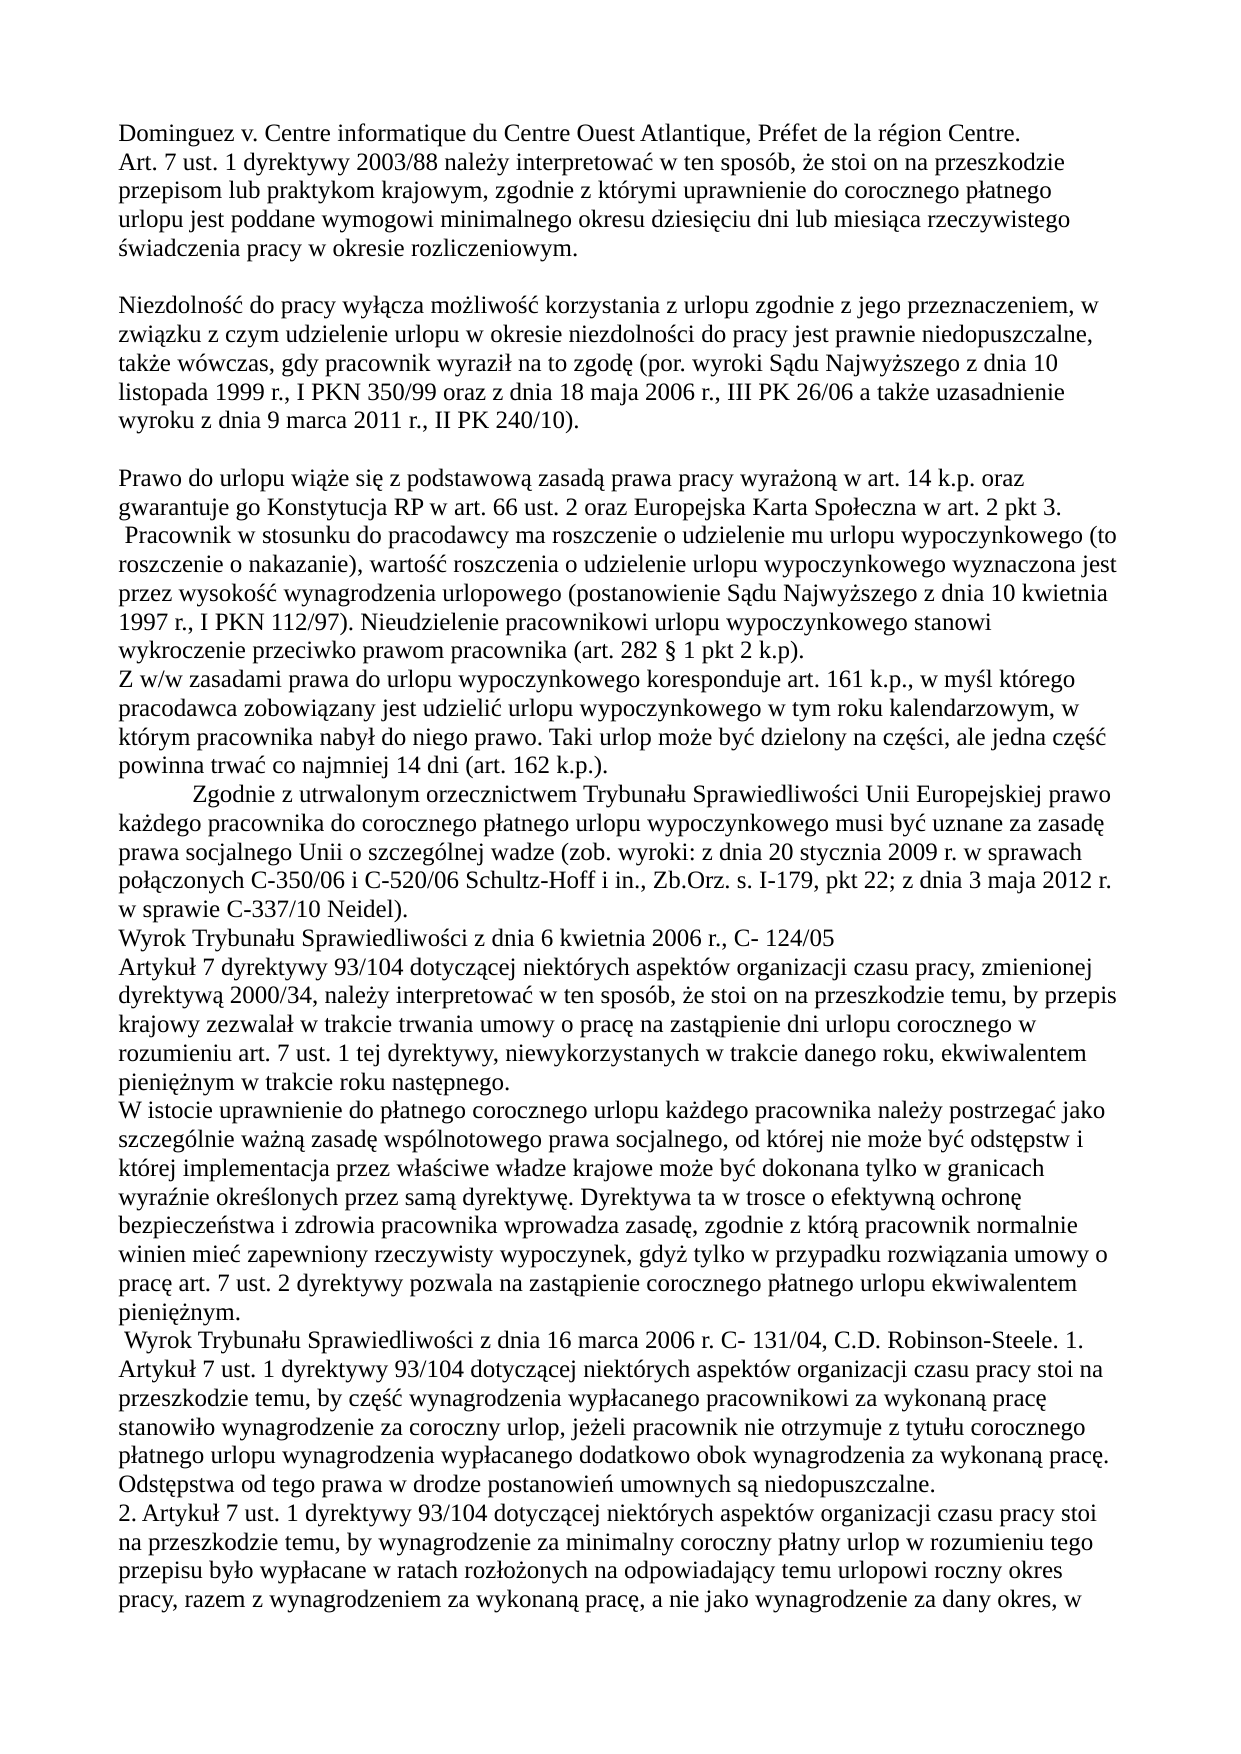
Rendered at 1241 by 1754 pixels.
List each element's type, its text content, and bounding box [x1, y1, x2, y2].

text Wyrok Trybunału Sprawiedliwości z dnia 16 marca 2006 r. C- 131/04, C.D. Robinson-Steele. 1. Artykuł 7 ust. 1 dyrektywy 93/104 dotyczącej niektórych aspektów organizacji czasu pracy stoi na przeszkodzie temu, by część wynagrodzenia wypłacanego pracownikowi za wykonaną pracę stanowiło wynagrodzenie za coroczny urlop, jeżeli pracownik nie otrzymuje z tytułu corocznego płatnego urlopu wynagrodzenia wypłacanego dodatkowo obok wynagrodzenia za wykonaną pracę. Odstępstwa od tego prawa w drodze postanowień umownych są niedopuszczalne. [118, 1326, 1122, 1498]
text Art. 7 ust. 1 dyrektywy 2003/88 należy interpretować w ten sposób, że stoi on na przeszkodzie przepisom lub praktykom krajowym, zgodnie z którymi uprawnienie do corocznego płatnego urlopu jest poddane wymogowi minimalnego okresu dziesięciu dni lub miesiąca rzeczywistego świadczenia pracy w okresie rozliczeniowym. [118, 147, 1122, 262]
text Dominguez v. Centre informatique du Centre Ouest Atlantique, Préfet de la région Centre. [118, 118, 1122, 147]
text Pracownik w stosunku do pracodawcy ma roszczenie o udzielenie mu urlopu wypoczynkowego (to roszczenie o nakazanie), wartość roszczenia o udzielenie urlopu wypoczynkowego wyznaczona jest przez wysokość wynagrodzenia urlopowego (postanowienie Sądu Najwyższego z dnia 10 kwietnia 1997 r., I PKN 112/97). Nieudzielenie pracownikowi urlopu wypoczynkowego stanowi wykroczenie przeciwko prawom pracownika (art. 282 § 1 pkt 2 k.p). [118, 521, 1122, 664]
text Niezdolność do pracy wyłącza możliwość korzystania z urlopu zgodnie z jego przeznaczeniem, w związku z czym udzielenie urlopu w okresie niezdolności do pracy jest prawnie niedopuszczalne, także wówczas, gdy pracownik wyraził na to zgodę (por. wyroki Sądu Najwyższego z dnia 10 listopada 1999 r., I PKN 350/99 oraz z dnia 18 maja 2006 r., III PK 26/06 a także uzasadnienie wyroku z dnia 9 marca 2011 r., II PK 240/10). [118, 291, 1122, 434]
text Zgodnie z utrwalonym orzecznictwem Trybunału Sprawiedliwości Unii Europejskiej prawo każdego pracownika do corocznego płatnego urlopu wypoczynkowego musi być uznane za zasadę prawa socjalnego Unii o szczególnej wadze (zob. wyroki: z dnia 20 stycznia 2009 r. w sprawach połączonych C-350/06 i C-520/06 Schultz-Hoff i in., Zb.Orz. s. I-179, pkt 22; z dnia 3 maja 2012 r. w sprawie C-337/10 Neidel). [118, 779, 1122, 923]
text Artykuł 7 dyrektywy 93/104 dotyczącej niektórych aspektów organizacji czasu pracy, zmienionej dyrektywą 2000/34, należy interpretować w ten sposób, że stoi on na przeszkodzie temu, by przepis krajowy zezwalał w trakcie trwania umowy o pracę na zastąpienie dni urlopu corocznego w rozumieniu art. 7 ust. 1 tej dyrektywy, niewykorzystanych w trakcie danego roku, ekwiwalentem pieniężnym w trakcie roku następnego. [118, 952, 1122, 1096]
text Prawo do urlopu wiąże się z podstawową zasadą prawa pracy wyrażoną w art. 14 k.p. oraz gwarantuje go Konstytucja RP w art. 66 ust. 2 oraz Europejska Karta Społeczna w art. 2 pkt 3. [118, 463, 1122, 521]
text W istocie uprawnienie do płatnego corocznego urlopu każdego pracownika należy postrzegać jako szczególnie ważną zasadę wspólnotowego prawa socjalnego, od której nie może być odstępstw i której implementacja przez właściwe władze krajowe może być dokonana tylko w granicach wyraźnie określonych przez samą dyrektywę. Dyrektywa ta w trosce o efektywną ochronę bezpieczeństwa i zdrowia pracownika wprowadza zasadę, zgodnie z którą pracownik normalnie winien mieć zapewniony rzeczywisty wypoczynek, gdyż tylko w przypadku rozwiązania umowy o pracę art. 7 ust. 2 dyrektywy pozwala na zastąpienie corocznego płatnego urlopu ekwiwalentem pieniężnym. [118, 1096, 1122, 1326]
text Wyrok Trybunału Sprawiedliwości z dnia 6 kwietnia 2006 r., C- 124/05 [118, 923, 1122, 952]
text 2. Artykuł 7 ust. 1 dyrektywy 93/104 dotyczącej niektórych aspektów organizacji czasu pracy stoi na przeszkodzie temu, by wynagrodzenie za minimalny coroczny płatny urlop w rozumieniu tego przepisu było wypłacane w ratach rozłożonych na odpowiadający temu urlopowi roczny okres pracy, razem z wynagrodzeniem za wykonaną pracę, a nie jako wynagrodzenie za dany okres, w [118, 1498, 1122, 1613]
text Z w/w zasadami prawa do urlopu wypoczynkowego koresponduje art. 161 k.p., w myśl którego pracodawca zobowiązany jest udzielić urlopu wypoczynkowego w tym roku kalendarzowym, w którym pracownika nabył do niego prawo. Taki urlop może być dzielony na części, ale jedna część powinna trwać co najmniej 14 dni (art. 162 k.p.). [118, 664, 1122, 779]
